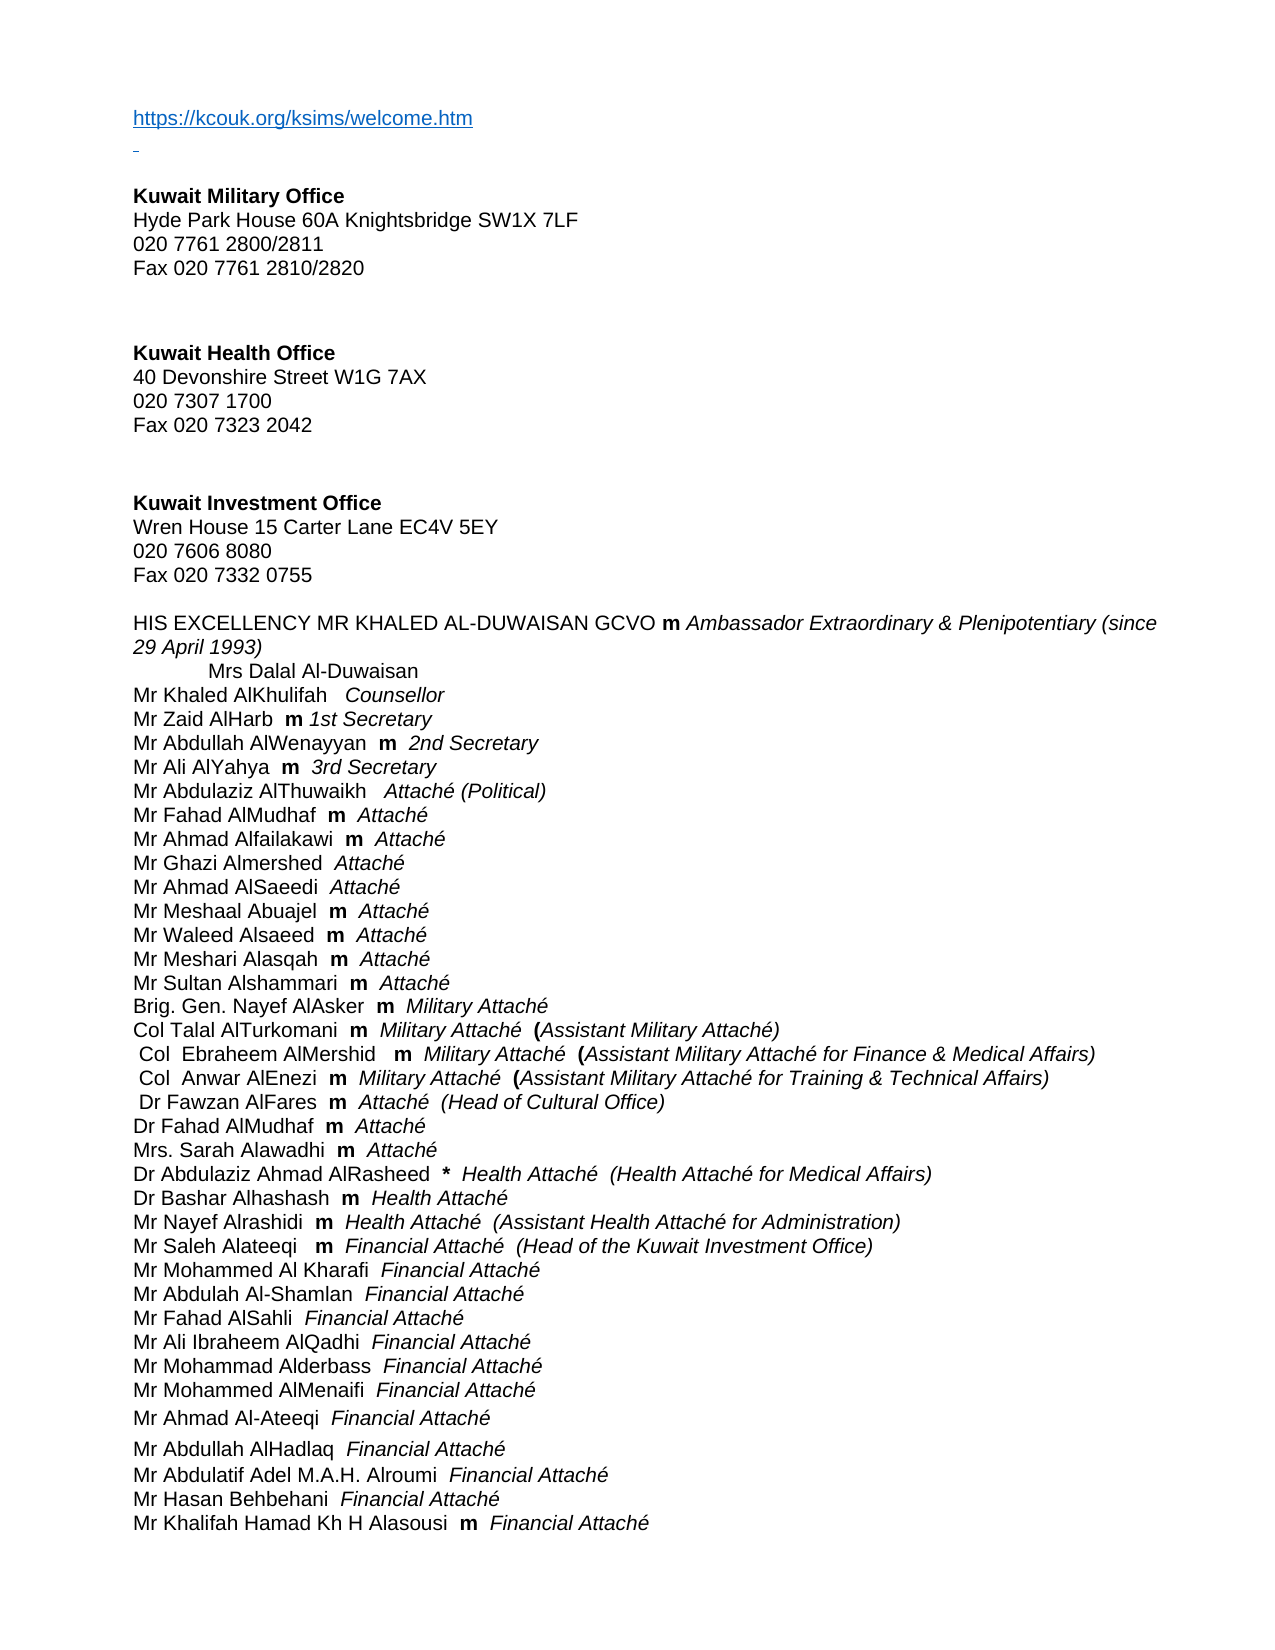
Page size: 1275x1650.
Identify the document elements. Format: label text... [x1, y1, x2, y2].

text Mrs. Sarah Alawadhi m Attaché [133, 1138, 1181, 1162]
text Mr Hasan Behbehani Financial Attaché [133, 1487, 1181, 1511]
text https://kcouk.org/ksims/welcome.htm [133, 106, 1181, 184]
text Mr Mohammad Alderbass Financial Attaché [133, 1354, 1181, 1378]
text Mr Saleh Alateeqi m Financial Attaché (Head of the Kuwait Investment Office) [133, 1234, 1181, 1258]
text Wren House 15 Carter Lane EC4V 5EY [133, 515, 1181, 539]
text HIS EXCELLENCY MR KHALED AL-DUWAISAN GCVO m Ambassador Extraordinary & Plenipotentiary (since 29 April 1993) [133, 611, 1181, 659]
text Mr Meshari Alasqah m Attaché [133, 946, 1181, 970]
text Mr Abdulatif Adel M.A.H. Alroumi Financial Attaché [133, 1463, 1181, 1487]
text Mr Abdullah AlHadlaq Financial Attaché [133, 1432, 1181, 1463]
text Mr Abdulaziz AlThuwaikh Attaché (Political) [133, 779, 1181, 803]
text 40 Devonshire Street W1G 7AX [133, 365, 1181, 389]
text Mr Ahmad Alfailakawi m Attaché [133, 827, 1181, 851]
text Mr Fahad AlMudhaf m Attaché [133, 803, 1181, 827]
text 020 7606 8080 [133, 539, 1181, 563]
text Mr Mohammed AlMenaifi Financial Attaché [133, 1378, 1181, 1402]
text Fax 020 7761 2810/2820 [133, 256, 1181, 341]
text Hyde Park House 60A Knightsbridge SW1X 7LF [133, 208, 1181, 232]
text Mr Ahmad Al-Ateeqi Financial Attaché [133, 1402, 1181, 1432]
text Fax 020 7332 0755 [133, 563, 1181, 587]
text Kuwait Investment Office [133, 491, 1181, 515]
text Fax 020 7323 2042 [133, 413, 1181, 491]
text Mr Fahad AlSahli Financial Attaché [133, 1306, 1181, 1330]
text Mr Waleed Alsaeed m Attaché [133, 922, 1181, 946]
text Mr Sultan Alshammari m Attaché [133, 970, 1181, 994]
text Mr Abdullah AlWenayyan m 2nd Secretary [133, 731, 1181, 755]
text 020 7307 1700 [133, 389, 1181, 413]
text Mr Mohammed Al Kharafi Financial Attaché [133, 1258, 1181, 1282]
text 020 7761 2800/2811 [133, 232, 1181, 256]
text Dr Bashar Alhashash m Health Attaché [133, 1186, 1181, 1210]
text Brig. Gen. Nayef AlAsker m Military Attaché [133, 994, 1181, 1018]
text Mr Nayef Alrashidi m Health Attaché (Assistant Health Attaché for Administration) [133, 1210, 1181, 1234]
text Dr Fahad AlMudhaf m Attaché [133, 1114, 1181, 1138]
text Mr Ghazi Almershed Attaché [133, 851, 1181, 874]
text Mr Khalifah Hamad Kh H Alasousi m Financial Attaché [133, 1511, 1181, 1534]
text Kuwait Health Office [133, 341, 1181, 365]
text Mrs Dalal Al-Duwaisan [133, 659, 1181, 683]
text Mr Ahmad AlSaeedi Attaché [133, 874, 1181, 898]
text Mr Ali AlYahya m 3rd Secretary [133, 755, 1181, 779]
text Mr Meshaal Abuajel m Attaché [133, 898, 1181, 922]
text Mr Khaled AlKhulifah Counsellor [133, 683, 1181, 707]
text Col Talal AlTurkomani m Military Attaché (Assistant Military Attaché) Col Ebraheem AlMershid m Military Attaché (Assistant Military Attaché for Finance & Medical Affairs) Col Anwar AlEnezi m Military Attaché (Assistant Military Attaché for Training & Technical Affairs) Dr Fawzan AlFares m Attaché (Head of Cultural Office) [133, 1018, 1181, 1114]
text Mr Zaid AlHarb m 1st Secretary [133, 707, 1181, 731]
text Kuwait Military Office [133, 184, 1181, 208]
text Dr Abdulaziz Ahmad AlRasheed * Health Attaché (Health Attaché for Medical Affairs) [133, 1162, 1181, 1186]
text Mr Abdulah Al-Shamlan Financial Attaché [133, 1282, 1181, 1306]
text Mr Ali Ibraheem AlQadhi Financial Attaché [133, 1330, 1181, 1354]
